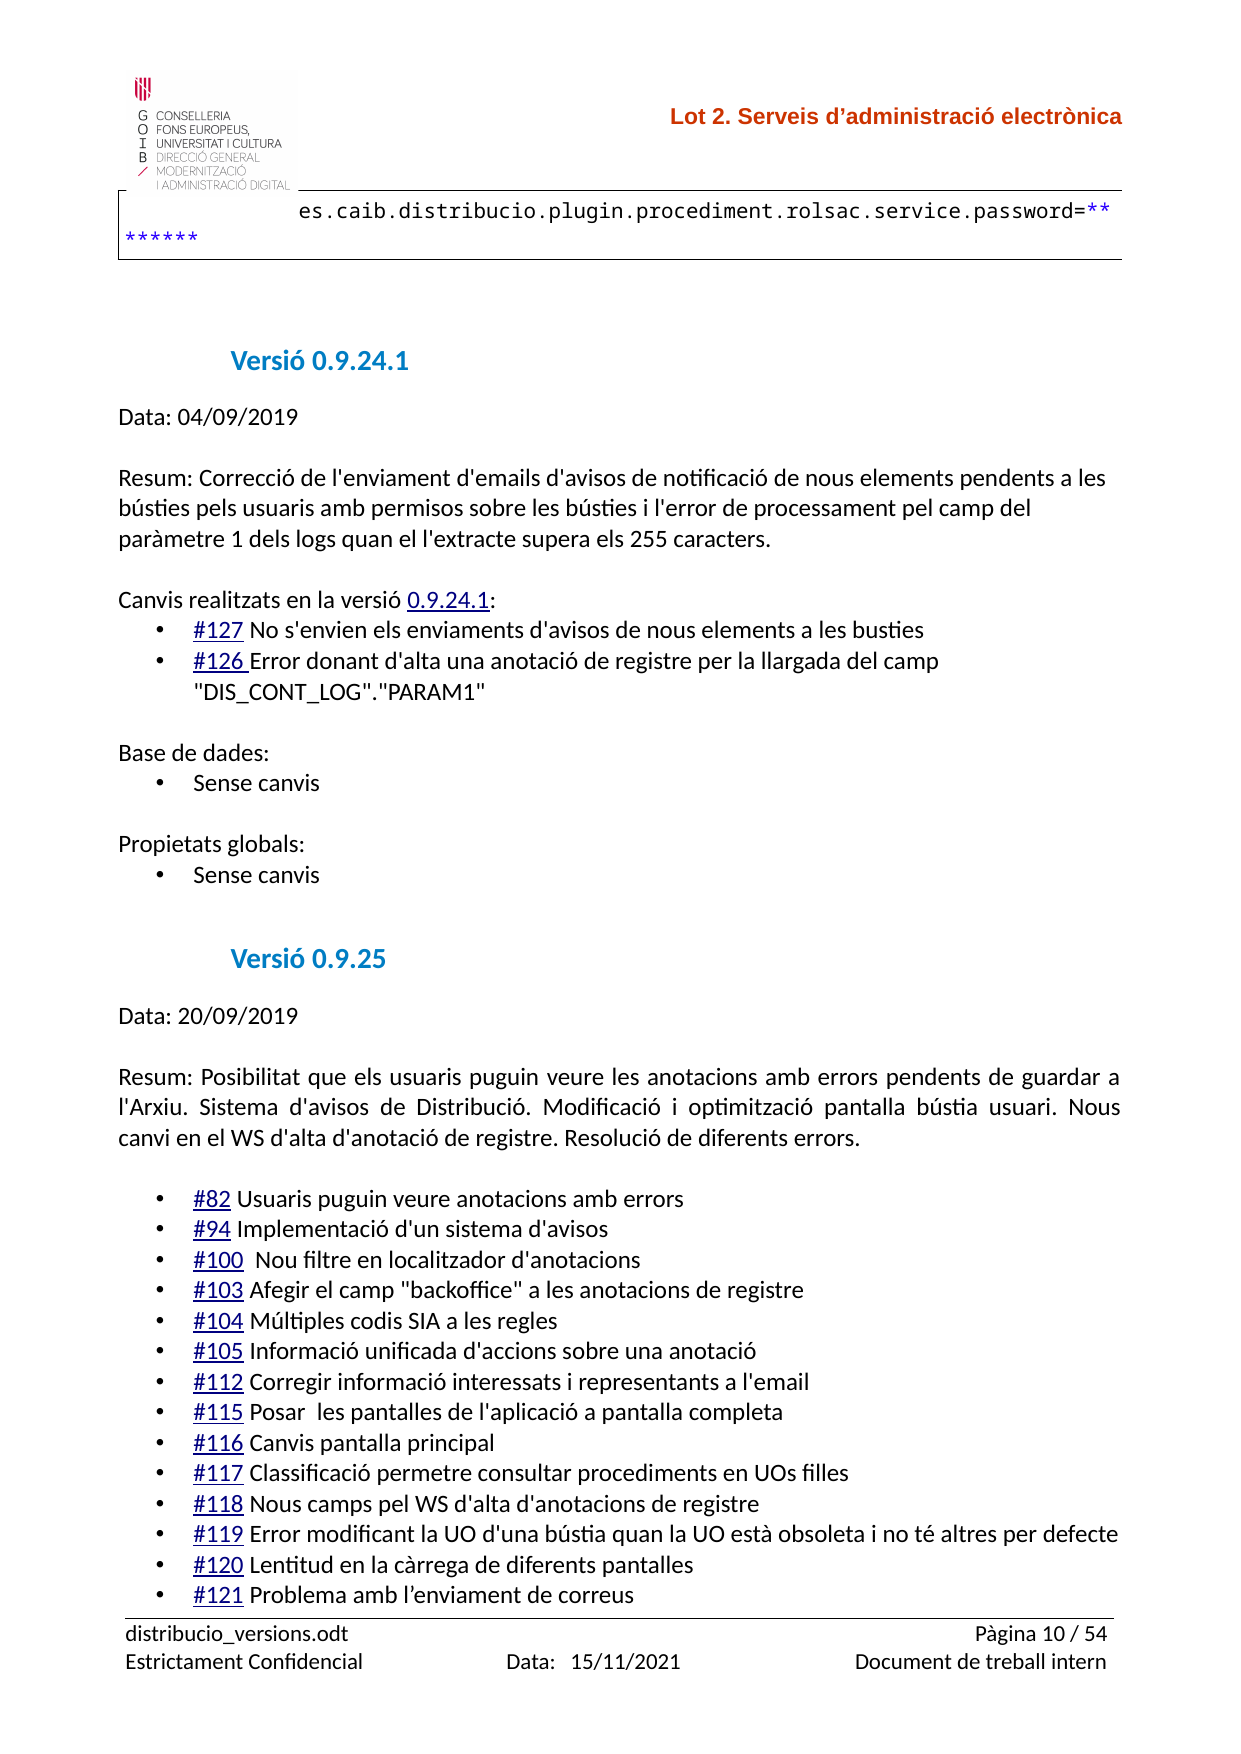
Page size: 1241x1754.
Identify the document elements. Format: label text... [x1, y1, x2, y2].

list #82 Usuaris puguin veure anotacions amb errors [156, 1183, 1122, 1213]
text Data: 20/09/2019 [118, 1000, 1122, 1030]
list #127 No s'envien els enviaments d'avisos de nous elements a les busties [156, 615, 1122, 645]
list #104 Múltiples codis SIA a les regles [156, 1305, 1122, 1336]
list #121 Problema amb l’enviament de correus [156, 1580, 1122, 1610]
list #115 Posar les pantalles de l'aplicació a pantalla completa [156, 1397, 1122, 1427]
text Canvis realitzats en la versió 0.9.24.1: [118, 584, 1122, 615]
subtitle Versió 0.9.25 [153, 941, 1122, 976]
text Base de dades: [118, 737, 1122, 767]
list Sense canvis [156, 859, 1122, 889]
list #117 Classificació permetre consultar procediments en UOs filles [156, 1458, 1122, 1488]
list #118 Nous camps pel WS d'alta d'anotacions de registre [156, 1488, 1122, 1519]
list #126 Error donant d'alta una anotació de registre per la llargada del camp "DIS_CONT_LOG"."PARAM1" [156, 645, 1122, 706]
text Data: 04/09/2019 [118, 401, 1122, 432]
text Resum: Correcció de l'enviament d'emails d'avisos de notificació de nous elements pendents a les bústies pels usuaris amb permisos sobre les bústies i l'error de processament pel camp del paràmetre 1 dels logs quan el l'extracte supera els 255 caracters. [118, 462, 1122, 554]
picture [126, 70, 299, 197]
subtitle Versió 0.9.24.1 [153, 342, 1122, 377]
list #105 Informació unificada d'accions sobre una anotació [156, 1336, 1122, 1366]
list #94 Implementació d'un sistema d'avisos [156, 1213, 1122, 1244]
list #119 Error modificant la UO d'una bústia quan la UO està obsoleta i no té altres per defecte [156, 1519, 1122, 1549]
list #100 Nou filtre en localitzador d'anotacions [156, 1244, 1122, 1274]
list #103 Afegir el camp "backoffice" a les anotacions de registre [156, 1274, 1122, 1305]
list #120 Lentitud en la càrrega de diferents pantalles [156, 1549, 1122, 1580]
list #112 Corregir informació interessats i representants a l'email [156, 1366, 1122, 1397]
list Sense canvis [156, 767, 1122, 798]
table_header es.caib.distribucio.plugin.procediment.rolsac.service.password=******** [119, 191, 1122, 259]
list #116 Canvis pantalla principal [156, 1427, 1122, 1458]
text Propietats globals: [118, 828, 1122, 859]
text Resum: Posibilitat que els usuaris puguin veure les anotacions amb errors pendents de guardar a l'Arxiu. Sistema d'avisos de Distribució. Modificació i optimització pantalla bústia usuari. Nous canvi en el WS d'alta d'anotació de registre. Resolució de diferents errors. [118, 1061, 1122, 1152]
